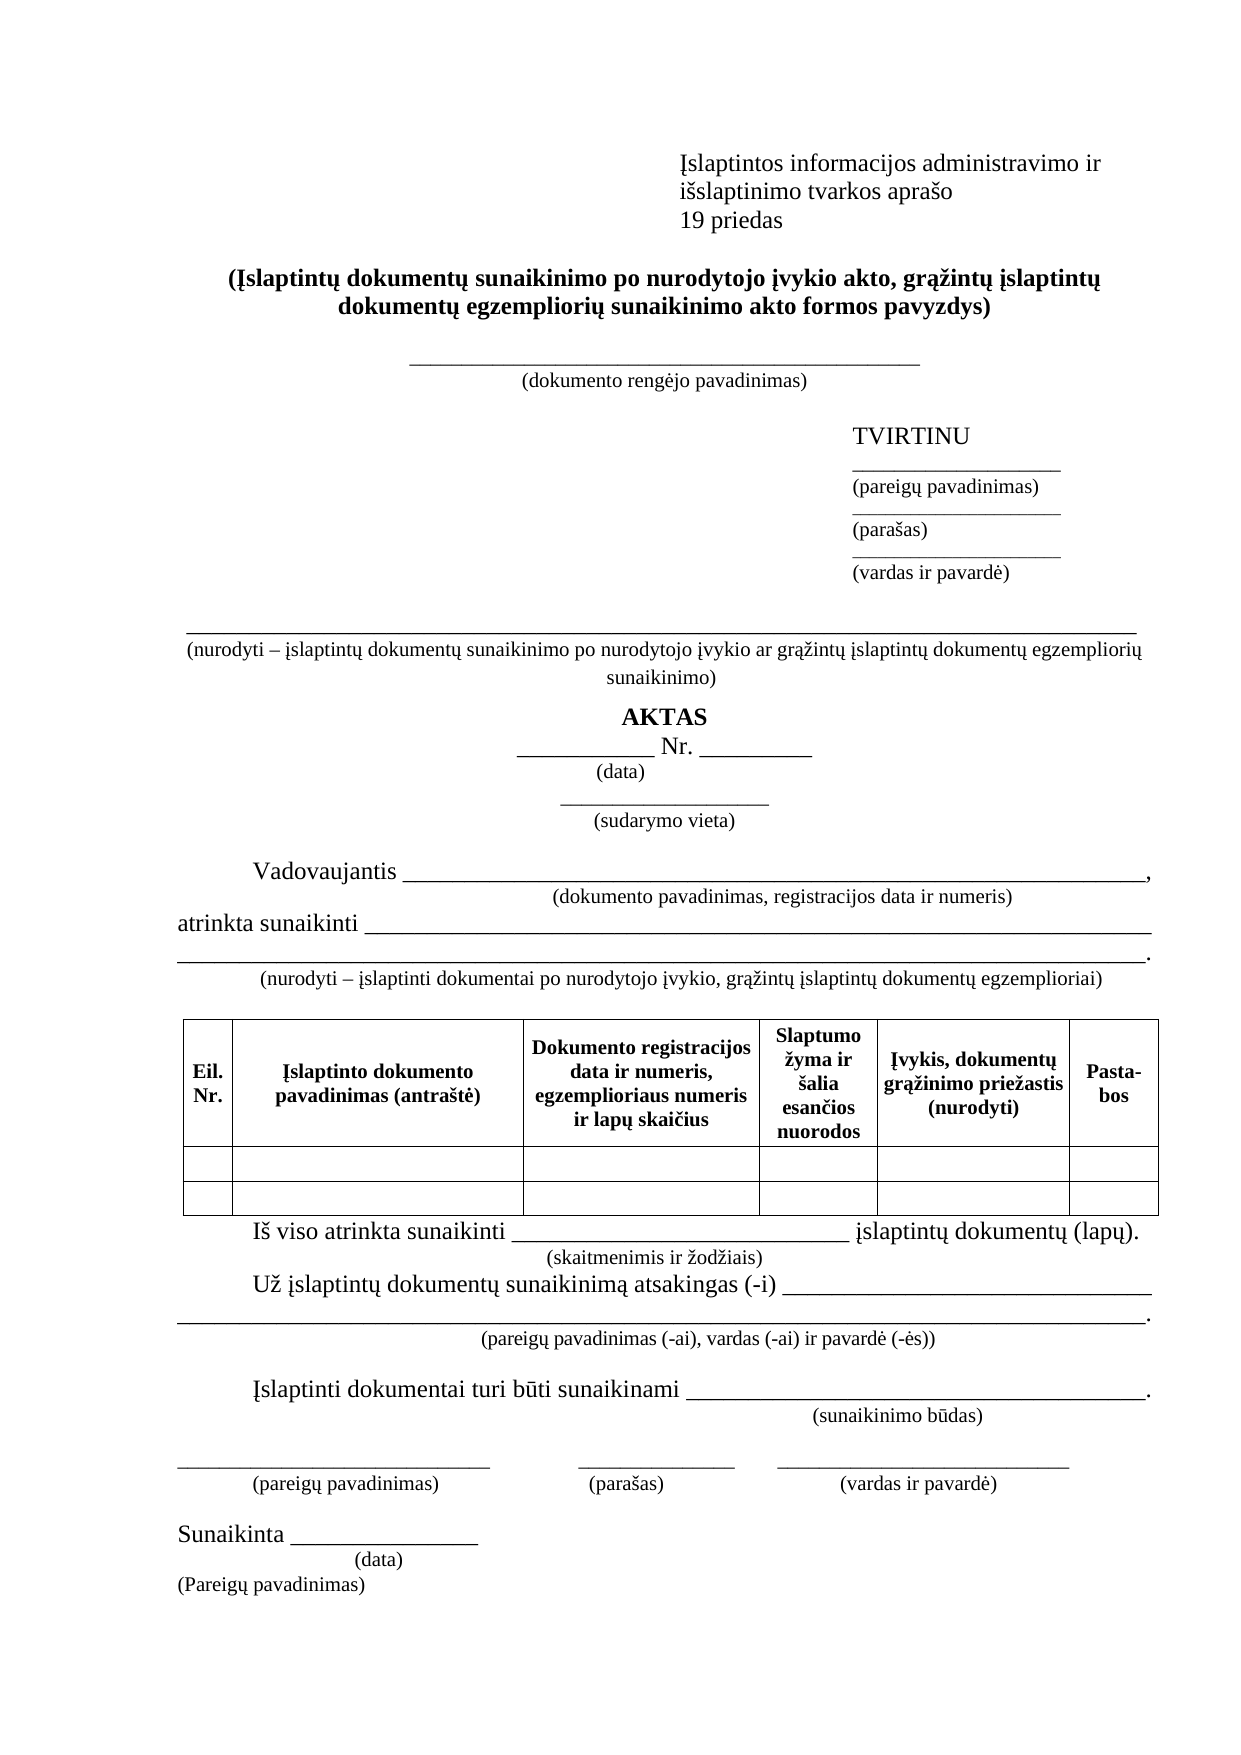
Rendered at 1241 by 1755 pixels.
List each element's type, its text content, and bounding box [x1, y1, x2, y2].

text . [177, 937, 1152, 966]
text (data) [177, 759, 1152, 783]
text (nurodyti – įslaptintų dokumentų sunaikinimo po nurodytojo įvykio ar grąžintų įslaptintų dokumentų egzempliorių sunaikinimo) [177, 637, 1152, 690]
text išslaptinimo tvarkos aprašo 19 priedas [679, 176, 1152, 234]
text (pareigų pavadinimas) [852, 474, 1152, 498]
text (sunaikinimo būdas) [252, 1403, 1152, 1427]
text (dokumento pavadinimas, registracijos data ir numeris) [177, 884, 1152, 908]
text Įslaptinti dokumentai turi būti sunaikinami . [177, 1374, 1152, 1403]
text _________________________ [852, 498, 1152, 517]
text (dokumento rengėjo pavadinimas) [177, 368, 1152, 392]
text ______________________________ _______________ ____________________________ [177, 1446, 1152, 1471]
text ____________________ [177, 783, 1152, 808]
text . [177, 1298, 1152, 1326]
table_cell [878, 1147, 1069, 1181]
text Iš viso atrinkta sunaikinti ___________________________ įslaptintų dokumentų (lapų). [177, 1216, 1152, 1245]
text ____________________ [852, 450, 1152, 474]
table_cell [878, 1182, 1069, 1215]
text ____________________________________________________________________________ [177, 608, 1152, 637]
table_cell [1070, 1182, 1158, 1215]
text Vadovaujantis , [177, 856, 1152, 884]
table_cell [524, 1182, 759, 1215]
text (skaitmenimis ir žodžiais) [177, 1245, 1152, 1269]
text (data) [177, 1547, 1152, 1571]
table_header Eil. Nr. [184, 1020, 232, 1146]
table_header Pasta-bos [1070, 1020, 1158, 1146]
text (sudarymo vieta) [177, 808, 1152, 832]
table_cell [184, 1182, 232, 1215]
table_cell [760, 1182, 877, 1215]
text _________________________________________________ [177, 344, 1152, 368]
table_header Dokumento registracijos data ir numeris, egzemplioriaus numeris ir lapų skaičius [524, 1020, 759, 1146]
text AKTAS [177, 702, 1152, 731]
table_header Įslaptinto dokumento pavadinimas (antraštė) [233, 1020, 523, 1146]
table_cell [233, 1147, 523, 1181]
text (pareigų pavadinimas (-ai), vardas (-ai) ir pavardė (-ės)) [177, 1326, 1152, 1350]
text (pareigų pavadinimas) (parašas) (vardas ir pavardė) [177, 1471, 1152, 1494]
text Sunaikinta _______________ [177, 1519, 1152, 1547]
text (Įslaptintų dokumentų sunaikinimo po nurodytojo įvykio akto, grąžintų įslaptintų dokumentų egzempliorių sunaikinimo akto formos pavyzdys) [177, 263, 1152, 320]
text (nurodyti – įslaptinti dokumentai po nurodytojo įvykio, grąžintų įslaptintų dokumentų egzemplioriai) [177, 966, 1152, 990]
table_cell [1070, 1147, 1158, 1181]
text Įslaptintos informacijos administravimo ir [679, 148, 1152, 176]
table_cell [760, 1147, 877, 1181]
text TVIRTINU [852, 421, 1152, 450]
text _________________________ [852, 541, 1152, 560]
text (parašas) [852, 517, 1152, 541]
text atrinkta sunaikinti [177, 908, 1152, 937]
table_cell [184, 1147, 232, 1181]
table_header Įvykis, dokumentų grąžinimo priežastis (nurodyti) [878, 1020, 1069, 1146]
table_cell [233, 1182, 523, 1215]
text ___________ Nr. _________ [177, 731, 1152, 759]
text Už įslaptintų dokumentų sunaikinimą atsakingas (-i) [177, 1269, 1152, 1298]
text (vardas ir pavardė) [852, 560, 1152, 584]
table_cell [524, 1147, 759, 1181]
text (Pareigų pavadinimas) [177, 1571, 1152, 1596]
table_header Slaptumo žyma ir šalia esančios nuorodos [760, 1020, 877, 1146]
